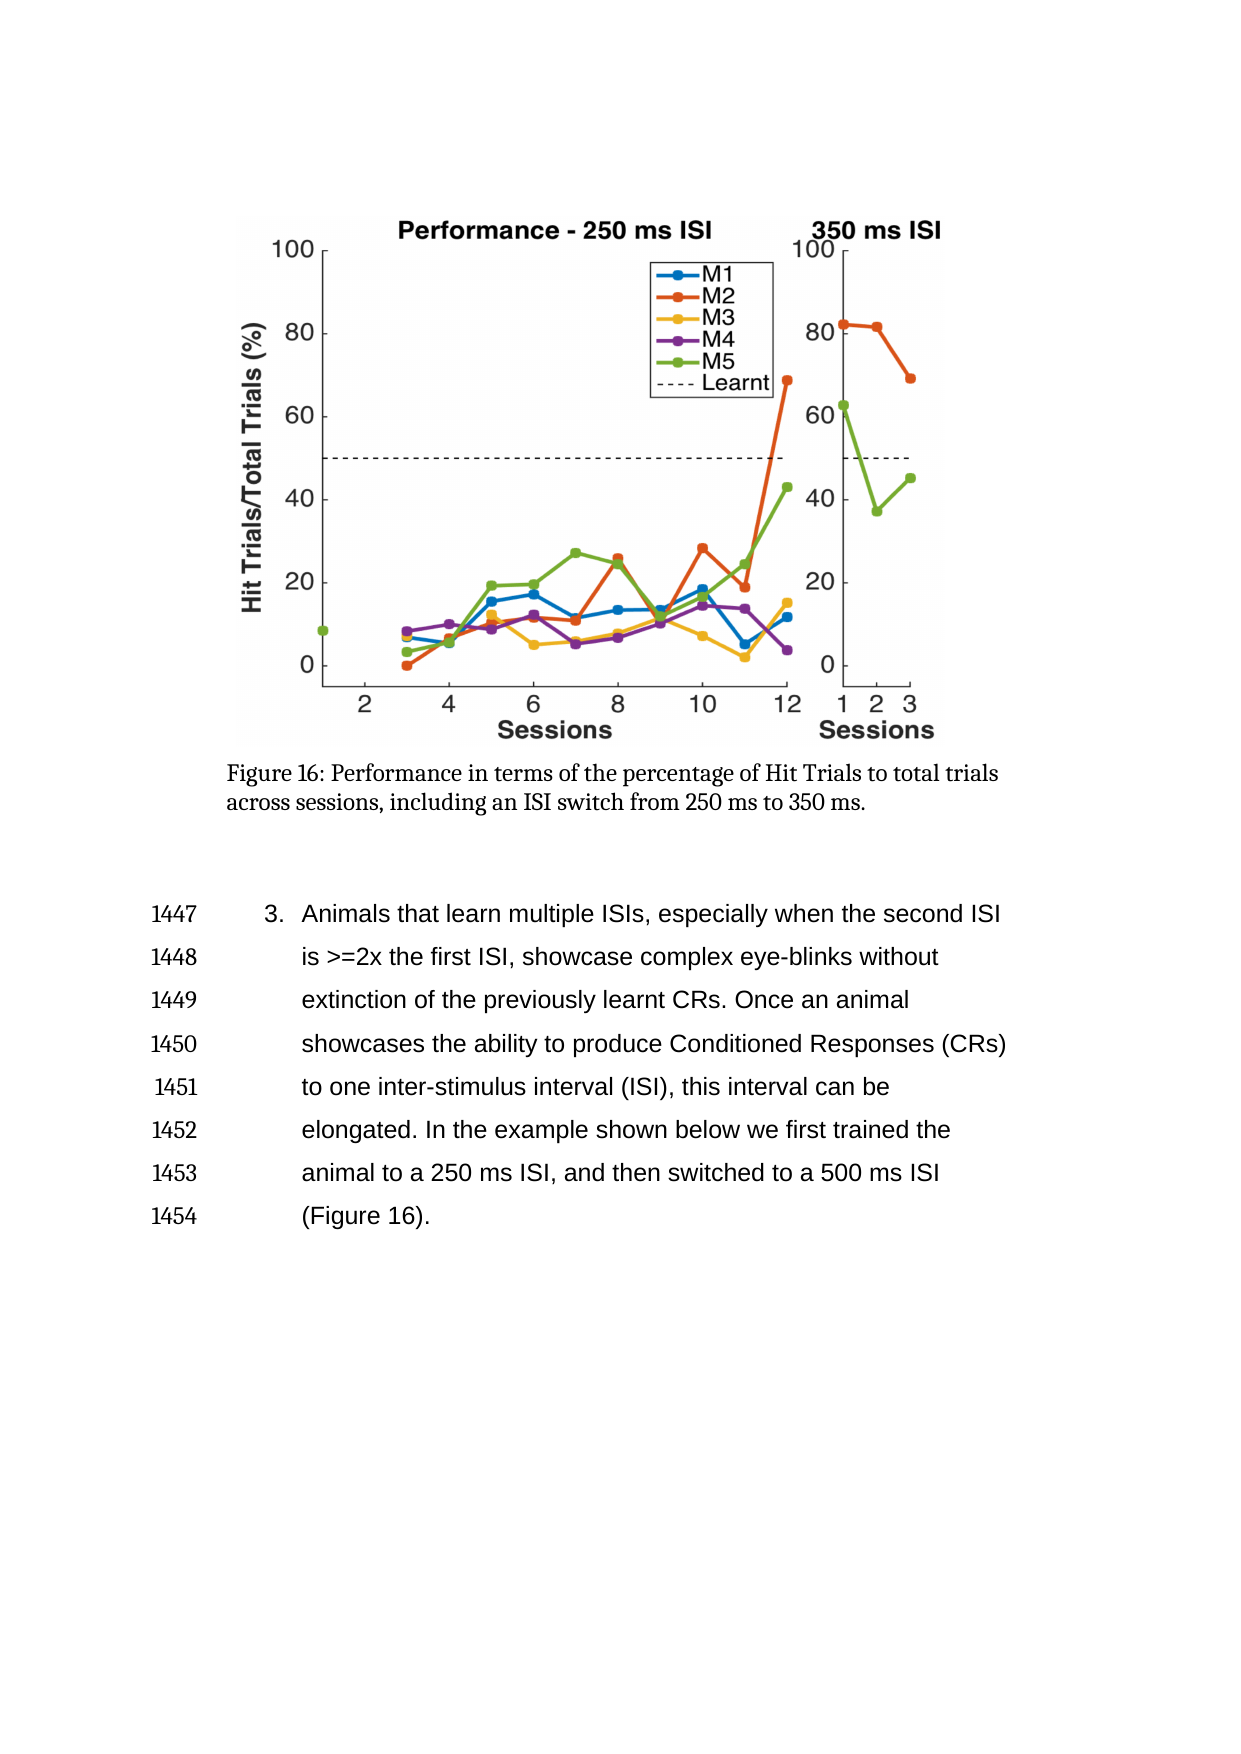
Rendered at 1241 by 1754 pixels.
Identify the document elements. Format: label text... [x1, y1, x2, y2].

text Figure 16: Performance in terms of the percentage of Hit Trials to total trials across sessions, including an ISI switch from 250 ms to 350 ms. [226, 747, 1022, 817]
picture [236, 216, 945, 747]
list Animals that learn multiple ISIs, especially when the second ISI is >=2x the first ISI, showcase complex eye-blinks without extinction of the previously learnt CRs. Once an animal showcases the ability to produce Conditioned Responses (CRs) to one inter-stimulus interval (ISI), this interval can be elongated. In the example shown below we first trained the animal to a 250 ms ISI, and then switched to a 500 ms ISI (Figure 16). [264, 899, 1014, 1230]
